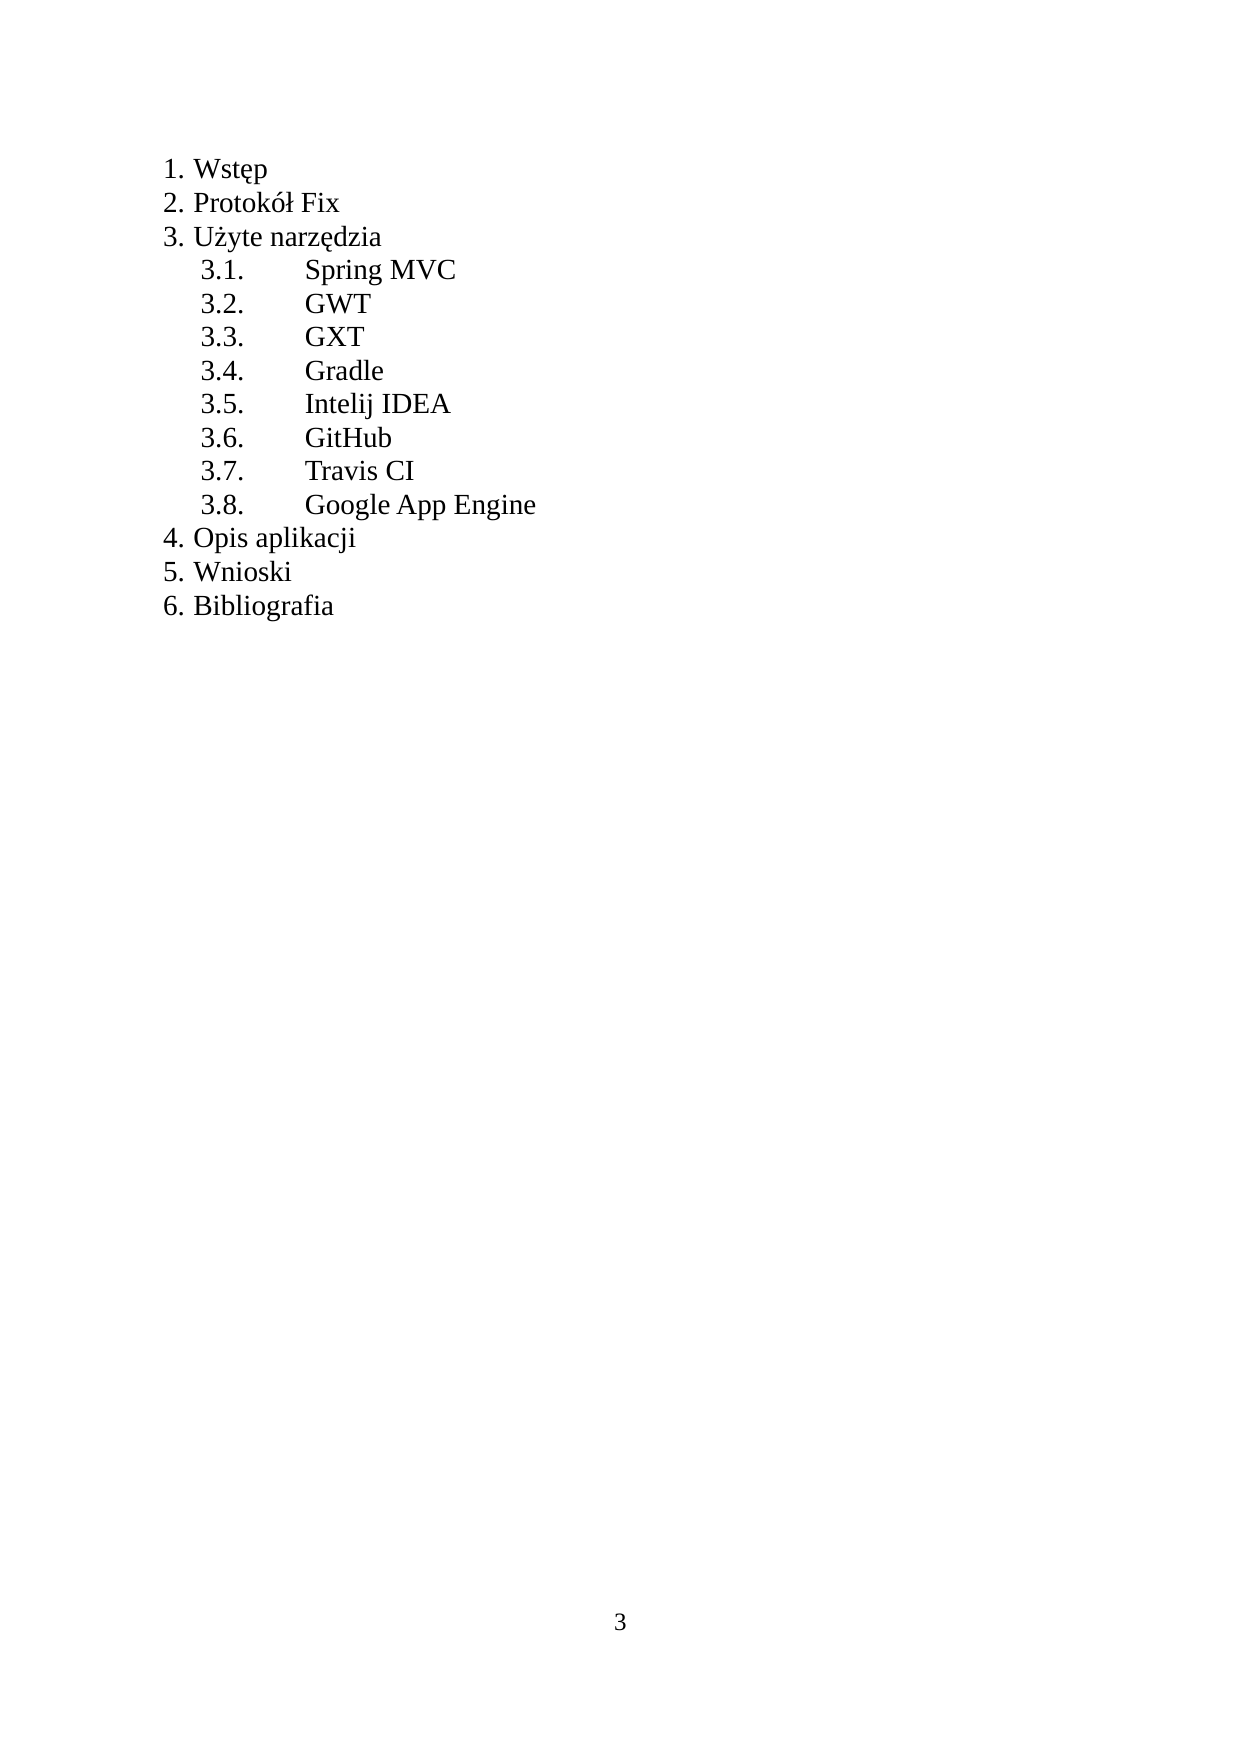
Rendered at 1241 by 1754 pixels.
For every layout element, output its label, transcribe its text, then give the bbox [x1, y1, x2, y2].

list GXT [193, 319, 1122, 353]
list Gradle [193, 353, 1122, 386]
list GWT [193, 286, 1122, 319]
list GitHub [193, 420, 1122, 453]
list Intelij IDEA [193, 386, 1122, 420]
list Opis aplikacji [156, 521, 1122, 554]
list Protokół Fix [156, 185, 1122, 219]
list Użyte narzędzia [156, 219, 1122, 252]
list Spring MVC [193, 252, 1122, 286]
list Wstęp [156, 152, 1122, 185]
list Travis CI [193, 453, 1122, 487]
list Google App Engine [193, 487, 1122, 521]
list Bibliografia [156, 588, 1122, 621]
list Wnioski [156, 554, 1122, 588]
